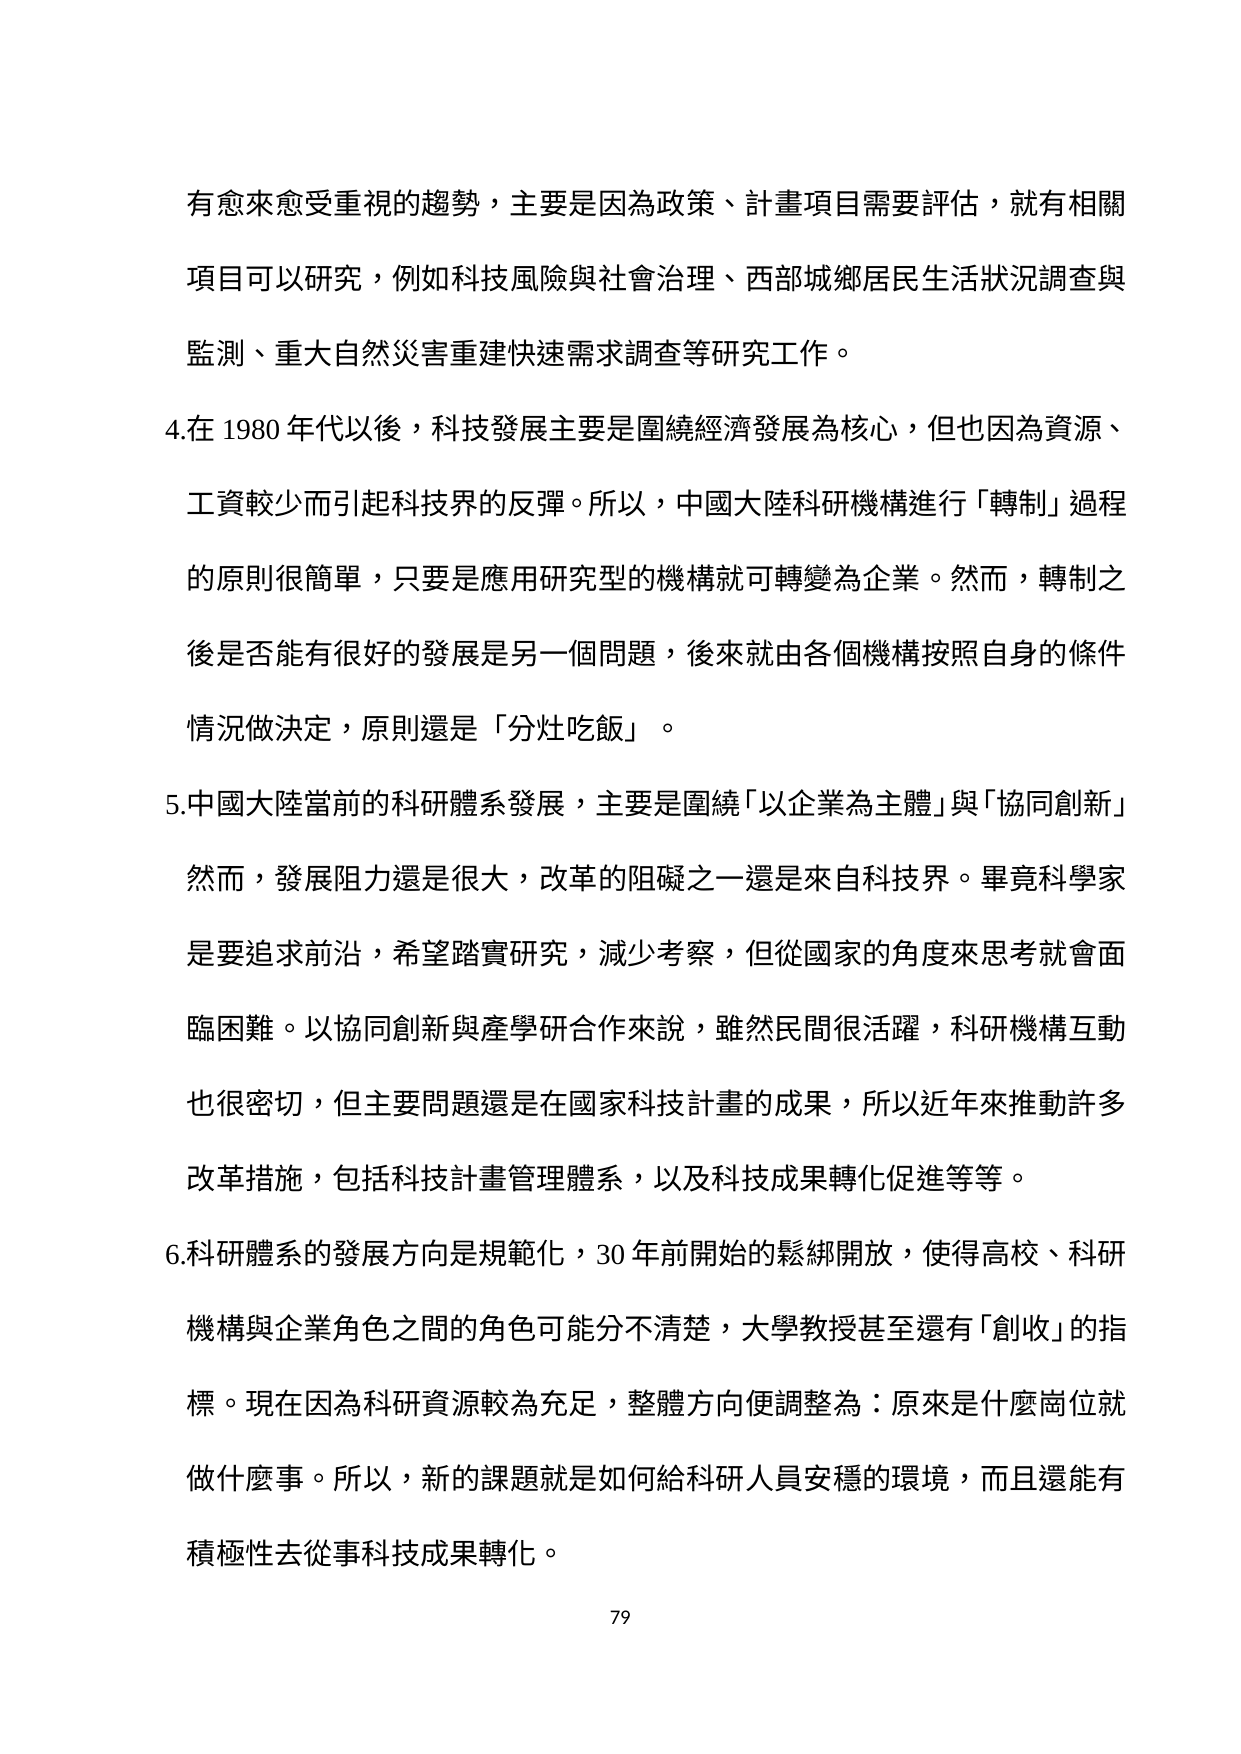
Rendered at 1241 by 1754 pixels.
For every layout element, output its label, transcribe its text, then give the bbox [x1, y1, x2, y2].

text 4.在1980年代以後，科技發展主要是圍繞經濟發展為核心，但也因為資源、工資較少而引起科技界的反彈。所以，中國大陸科研機構進行「轉制」過程的原則很簡單，只要是應用研究型的機構就可轉變為企業。然而，轉制之後是否能有很好的發展是另一個問題，後來就由各個機構按照自身的條件情況做決定，原則還是「分灶吃飯」。 [165, 389, 1128, 764]
text 有愈來愈受重視的趨勢，主要是因為政策、計畫項目需要評估，就有相關項目可以研究，例如科技風險與社會治理、西部城鄉居民生活狀況調查與監測、重大自然災害重建快速需求調查等研究工作。 [165, 164, 1128, 389]
text 6.科研體系的發展方向是規範化，30年前開始的鬆綁開放，使得高校、科研機構與企業角色之間的角色可能分不清楚，大學教授甚至還有「創收」的指標。現在因為科研資源較為充足，整體方向便調整為：原來是什麼崗位就做什麼事。所以，新的課題就是如何給科研人員安穩的環境，而且還能有積極性去從事科技成果轉化。 [165, 1214, 1128, 1589]
text 5.中國大陸當前的科研體系發展，主要是圍繞「以企業為主體」與「協同創新」。然而，發展阻力還是很大，改革的阻礙之一還是來自科技界。畢竟科學家是要追求前沿，希望踏實研究，減少考察，但從國家的角度來思考就會面臨困難。以協同創新與產學研合作來說，雖然民間很活躍，科研機構互動也很密切，但主要問題還是在國家科技計畫的成果，所以近年來推動許多改革措施，包括科技計畫管理體系，以及科技成果轉化促進等等。 [165, 764, 1128, 1214]
